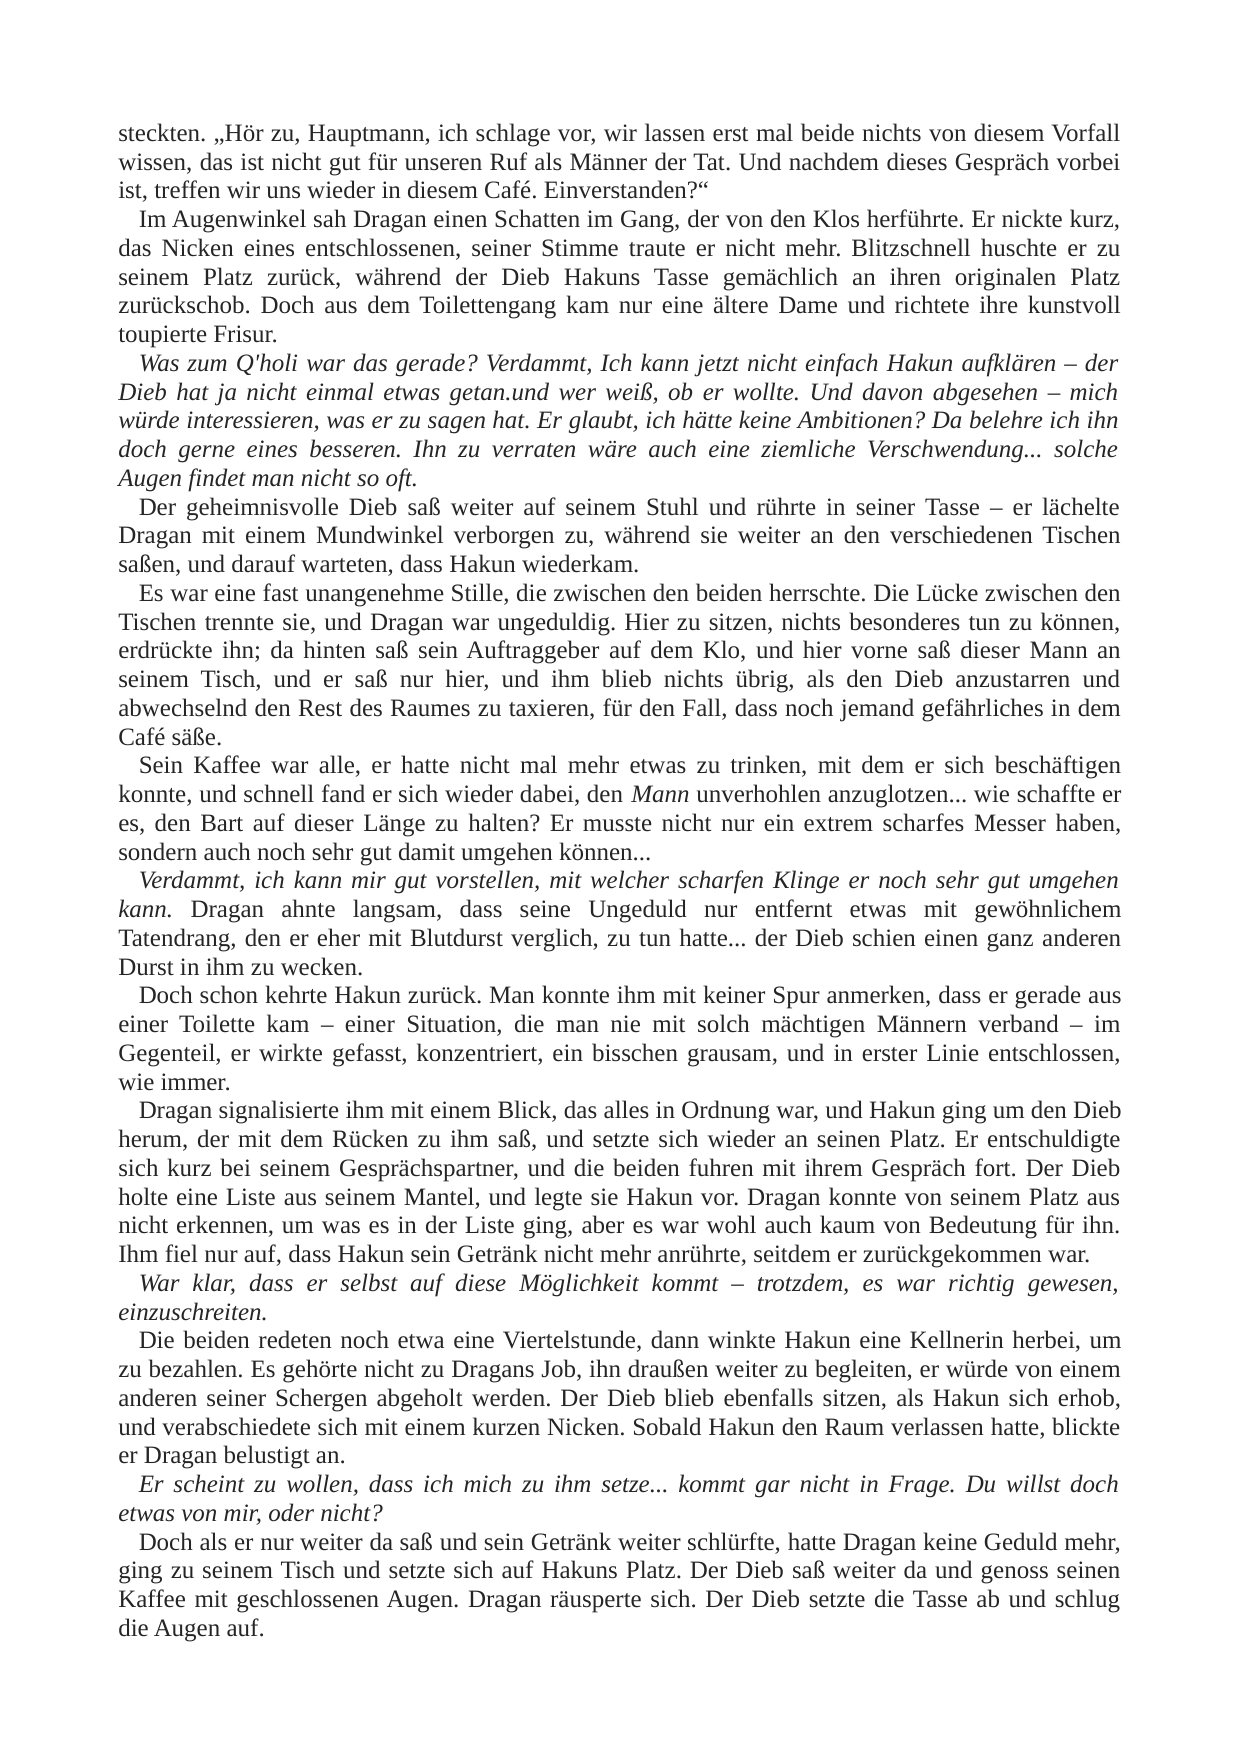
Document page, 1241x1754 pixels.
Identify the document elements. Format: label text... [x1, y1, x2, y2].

text Doch schon kehrte Hakun zurück. Man konnte ihm mit keiner Spur anmerken, dass er gerade aus einer Toilette kam – einer Situation, die man nie mit solch mächtigen Männern verband – im Gegenteil, er wirkte gefasst, konzentriert, ein bisschen grausam, und in erster Linie entschlossen, wie immer. [118, 981, 1122, 1096]
text Die beiden redeten noch etwa eine Viertelstunde, dann winkte Hakun eine Kellnerin herbei, um zu bezahlen. Es gehörte nicht zu Dragans Job, ihn draußen weiter zu begleiten, er würde von einem anderen seiner Schergen abgeholt werden. Der Dieb blieb ebenfalls sitzen, als Hakun sich erhob, und verabschiedete sich mit einem kurzen Nicken. Sobald Hakun den Raum verlassen hatte, blickte er Dragan belustigt an. [118, 1326, 1122, 1469]
text Doch als er nur weiter da saß und sein Getränk weiter schlürfte, hatte Dragan keine Geduld mehr, ging zu seinem Tisch und setzte sich auf Hakuns Platz. Der Dieb saß weiter da und genoss seinen Kaffee mit geschlossenen Augen. Dragan räusperte sich. Der Dieb setzte die Tasse ab und schlug die Augen auf. [118, 1527, 1122, 1642]
text Was zum Q'holi war das gerade? Verdammt, Ich kann jetzt nicht einfach Hakun aufklären – der Dieb hat ja nicht einmal etwas getan.und wer weiß, ob er wollte. Und davon abgesehen – mich würde interessieren, was er zu sagen hat. Er glaubt, ich hätte keine Ambitionen? Da belehre ich ihn doch gerne eines besseren. Ihn zu verraten wäre auch eine ziemliche Verschwendung... solche Augen findet man nicht so oft. [118, 348, 1122, 492]
text steckten. „Hör zu, Hauptmann, ich schlage vor, wir lassen erst mal beide nichts von diesem Vorfall wissen, das ist nicht gut für unseren Ruf als Männer der Tat. Und nachdem dieses Gespräch vorbei ist, treffen wir uns wieder in diesem Café. Einverstanden?“ [118, 118, 1122, 204]
text Der geheimnisvolle Dieb saß weiter auf seinem Stuhl und rührte in seiner Tasse – er lächelte Dragan mit einem Mundwinkel verborgen zu, während sie weiter an den verschiedenen Tischen saßen, und darauf warteten, dass Hakun wiederkam. [118, 492, 1122, 578]
text Dragan signalisierte ihm mit einem Blick, das alles in Ordnung war, und Hakun ging um den Dieb herum, der mit dem Rücken zu ihm saß, und setzte sich wieder an seinen Platz. Er entschuldigte sich kurz bei seinem Gesprächspartner, und die beiden fuhren mit ihrem Gespräch fort. Der Dieb holte eine Liste aus seinem Mantel, und legte sie Hakun vor. Dragan konnte von seinem Platz aus nicht erkennen, um was es in der Liste ging, aber es war wohl auch kaum von Bedeutung für ihn. Ihm fiel nur auf, dass Hakun sein Getränk nicht mehr anrührte, seitdem er zurückgekommen war. [118, 1096, 1122, 1268]
text War klar, dass er selbst auf diese Möglichkeit kommt – trotzdem, es war richtig gewesen, einzuschreiten. [118, 1268, 1122, 1326]
text Verdammt, ich kann mir gut vorstellen, mit welcher scharfen Klinge er noch sehr gut umgehen kann. Dragan ahnte langsam, dass seine Ungeduld nur entfernt etwas mit gewöhnlichem Tatendrang, den er eher mit Blutdurst verglich, zu tun hatte... der Dieb schien einen ganz anderen Durst in ihm zu wecken. [118, 866, 1122, 981]
text Es war eine fast unangenehme Stille, die zwischen den beiden herrschte. Die Lücke zwischen den Tischen trennte sie, und Dragan war ungeduldig. Hier zu sitzen, nichts besonderes tun zu können, erdrückte ihn; da hinten saß sein Auftraggeber auf dem Klo, und hier vorne saß dieser Mann an seinem Tisch, und er saß nur hier, und ihm blieb nichts übrig, als den Dieb anzustarren und abwechselnd den Rest des Raumes zu taxieren, für den Fall, dass noch jemand gefährliches in dem Café säße. [118, 578, 1122, 751]
text Im Augenwinkel sah Dragan einen Schatten im Gang, der von den Klos herführte. Er nickte kurz, das Nicken eines entschlossenen, seiner Stimme traute er nicht mehr. Blitzschnell huschte er zu seinem Platz zurück, während der Dieb Hakuns Tasse gemächlich an ihren originalen Platz zurückschob. Doch aus dem Toilettengang kam nur eine ältere Dame und richtete ihre kunstvoll toupierte Frisur. [118, 204, 1122, 348]
text Sein Kaffee war alle, er hatte nicht mal mehr etwas zu trinken, mit dem er sich beschäftigen konnte, und schnell fand er sich wieder dabei, den Mann unverhohlen anzuglotzen... wie schaffte er es, den Bart auf dieser Länge zu halten? Er musste nicht nur ein extrem scharfes Messer haben, sondern auch noch sehr gut damit umgehen können... [118, 751, 1122, 866]
text Er scheint zu wollen, dass ich mich zu ihm setze... kommt gar nicht in Frage. Du willst doch etwas von mir, oder nicht? [118, 1469, 1122, 1527]
